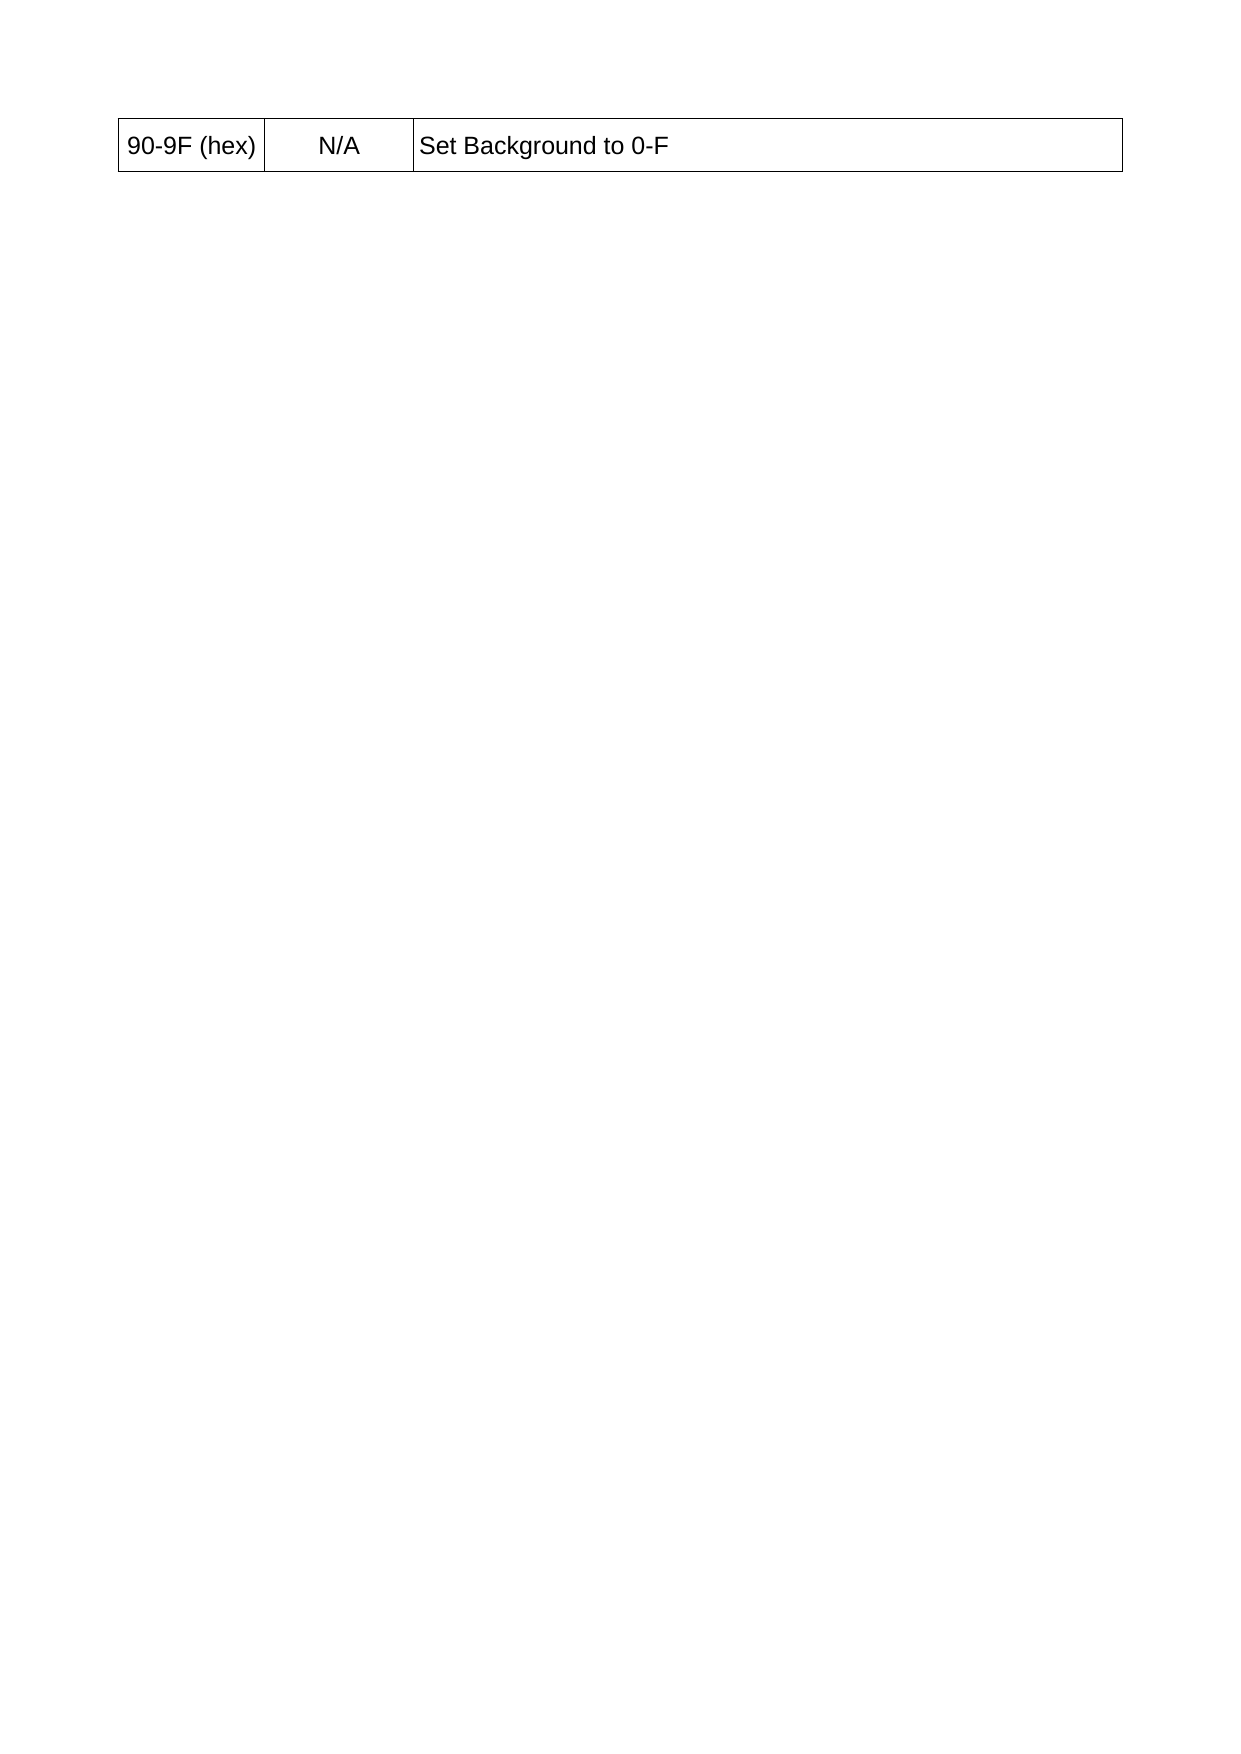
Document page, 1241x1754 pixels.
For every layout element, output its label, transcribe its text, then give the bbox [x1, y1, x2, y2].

table_cell 90-9F (hex) [119, 119, 264, 171]
table_cell Set Background to 0-F [414, 119, 1122, 171]
table_cell N/A [265, 119, 413, 171]
